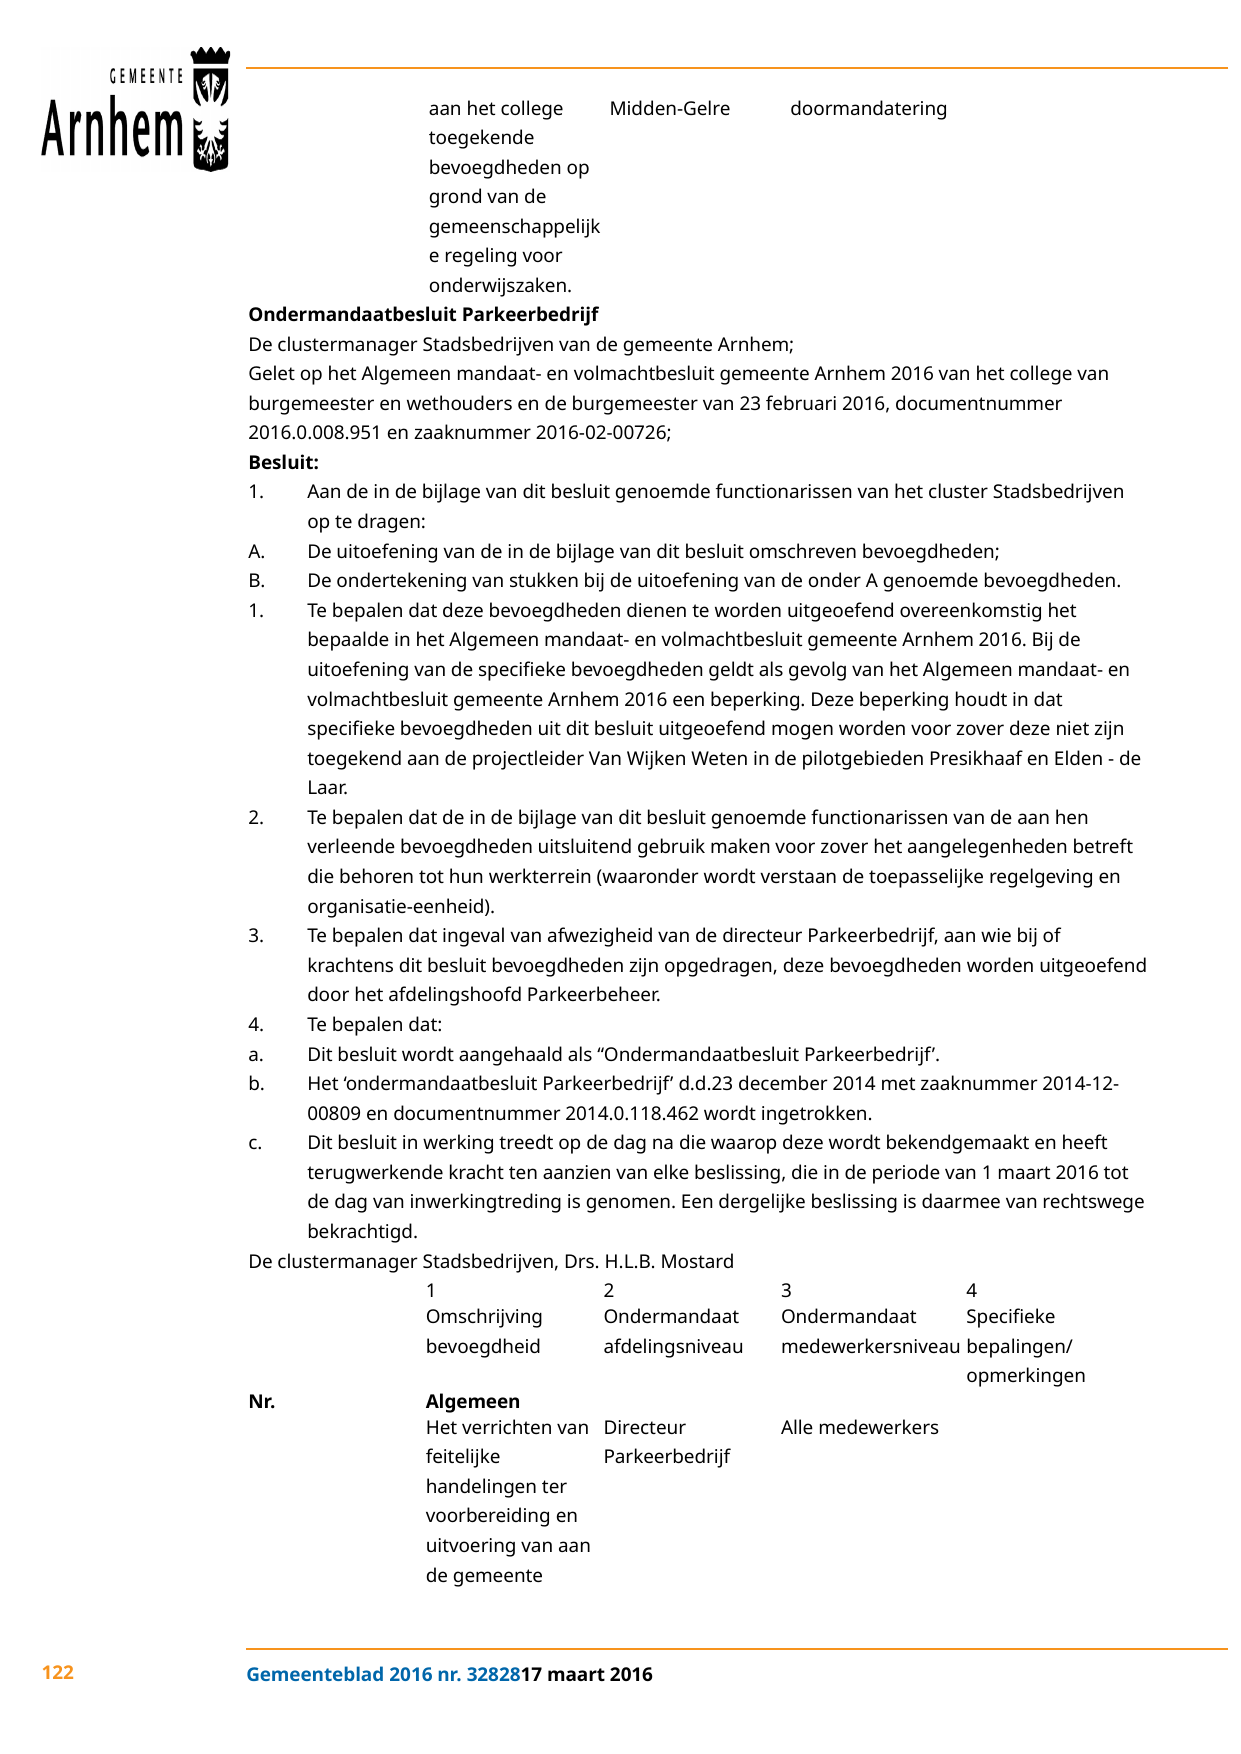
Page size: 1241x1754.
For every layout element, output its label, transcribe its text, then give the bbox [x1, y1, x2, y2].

text Ondermandaatbesluit Parkeerbedrijf [248, 301, 1152, 327]
table_cell Het verrichten van feitelijke handelingen ter voorbereiding en uitvoering van aan de gemeente [426, 1414, 603, 1588]
table_cell Omschrijving bevoegdheid [426, 1303, 603, 1388]
table_cell [966, 1388, 1152, 1414]
table_cell aan het college toegekende bevoegdheden op grond van de gemeenschappelijke regeling voor onderwijszaken. [429, 95, 609, 298]
table_header 3 [781, 1278, 966, 1303]
table_cell Nr. [248, 1388, 426, 1414]
table_cell doormandatering [790, 95, 971, 298]
table_header [248, 1278, 426, 1303]
text De clustermanager Stadsbedrijven van de gemeente Arnhem; [248, 331, 1152, 357]
table_cell Directeur Parkeerbedrijf [603, 1414, 781, 1588]
table_cell [248, 95, 429, 298]
list Te bepalen dat deze bevoegdheden dienen te worden uitgeoefend overeenkomstig het bepaalde in het Algemeen mandaat- en volmachtbesluit gemeente Arnhem 2016. Bij de uitoefening van de specifieke bevoegdheden geldt als gevolg van het Algemeen mandaat- en volmachtbesluit gemeente Arnhem 2016 een beperking. Deze beperking houdt in dat specifieke bevoegdheden uit dit besluit uitgeoefend mogen worden voor zover deze niet zijn toegekend aan de projectleider Van Wijken Weten in de pilotgebieden Presikhaaf en Elden - de Laar. [248, 597, 1152, 800]
table_cell Specifieke bepalingen/ opmerkingen [966, 1303, 1152, 1388]
list De uitoefening van de in de bijlage van dit besluit omschreven bevoegdheden; [248, 538, 1152, 564]
list Aan de in de bijlage van dit besluit genoemde functionarissen van het cluster Stadsbedrijven op te dragen: [248, 479, 1152, 534]
table_header 4 [966, 1278, 1152, 1303]
table_cell [248, 1414, 426, 1588]
table_cell Alle medewerkers [781, 1414, 966, 1588]
table_cell [781, 1388, 966, 1414]
text De clustermanager Stadsbedrijven, Drs. H.L.B. Mostard [248, 1248, 1152, 1274]
table_cell Ondermandaat medewerkersniveau [781, 1303, 966, 1388]
list Het ‘ondermandaatbesluit Parkeerbedrijf’ d.d.23 december 2014 met zaaknummer 2014-12-00809 en documentnummer 2014.0.118.462 wordt ingetrokken. [248, 1070, 1152, 1126]
table_cell Midden-Gelre [609, 95, 790, 298]
table_header 1 [426, 1278, 603, 1303]
table_cell Algemeen [426, 1388, 603, 1414]
list Te bepalen dat ingeval van afwezigheid van de directeur Parkeerbedrijf, aan wie bij of krachtens dit besluit bevoegdheden zijn opgedragen, deze bevoegdheden worden uitgeoefend door het afdelingshoofd Parkeerbeheer. [248, 922, 1152, 1007]
text Besluit: [248, 449, 1152, 475]
list Dit besluit wordt aangehaald als “Ondermandaatbesluit Parkeerbedrijf’. [248, 1041, 1152, 1067]
table_header 2 [603, 1278, 781, 1303]
list De ondertekening van stukken bij de uitoefening van de onder A genoemde bevoegdheden. [248, 567, 1152, 593]
text Gelet op het Algemeen mandaat- en volmachtbesluit gemeente Arnhem 2016 van het college van burgemeester en wethouders en de burgemeester van 23 februari 2016, documentnummer 2016.0.008.951 en zaaknummer 2016-02-00726; [248, 360, 1152, 445]
table_cell [603, 1388, 781, 1414]
table_cell [248, 1303, 426, 1388]
table_cell Ondermandaat afdelingsniveau [603, 1303, 781, 1388]
list Dit besluit in werking treedt op de dag na die waarop deze wordt bekendgemaakt en heeft terugwerkende kracht ten aanzien van elke beslissing, die in de periode van 1 maart 2016 tot de dag van inwerkingtreding is genomen. Een dergelijke beslissing is daarmee van rechtswege bekrachtigd. [248, 1129, 1152, 1244]
list Te bepalen dat: [248, 1011, 1152, 1037]
list Te bepalen dat de in de bijlage van dit besluit genoemde functionarissen van de aan hen verleende bevoegdheden uitsluitend gebruik maken voor zover het aangelegenheden betreft die behoren tot hun werkterrein (waaronder wordt verstaan de toepasselijke regelgeving en organisatie-eenheid). [248, 804, 1152, 919]
table_cell [971, 95, 1152, 298]
table_cell [966, 1414, 1152, 1588]
picture [41, 47, 231, 172]
